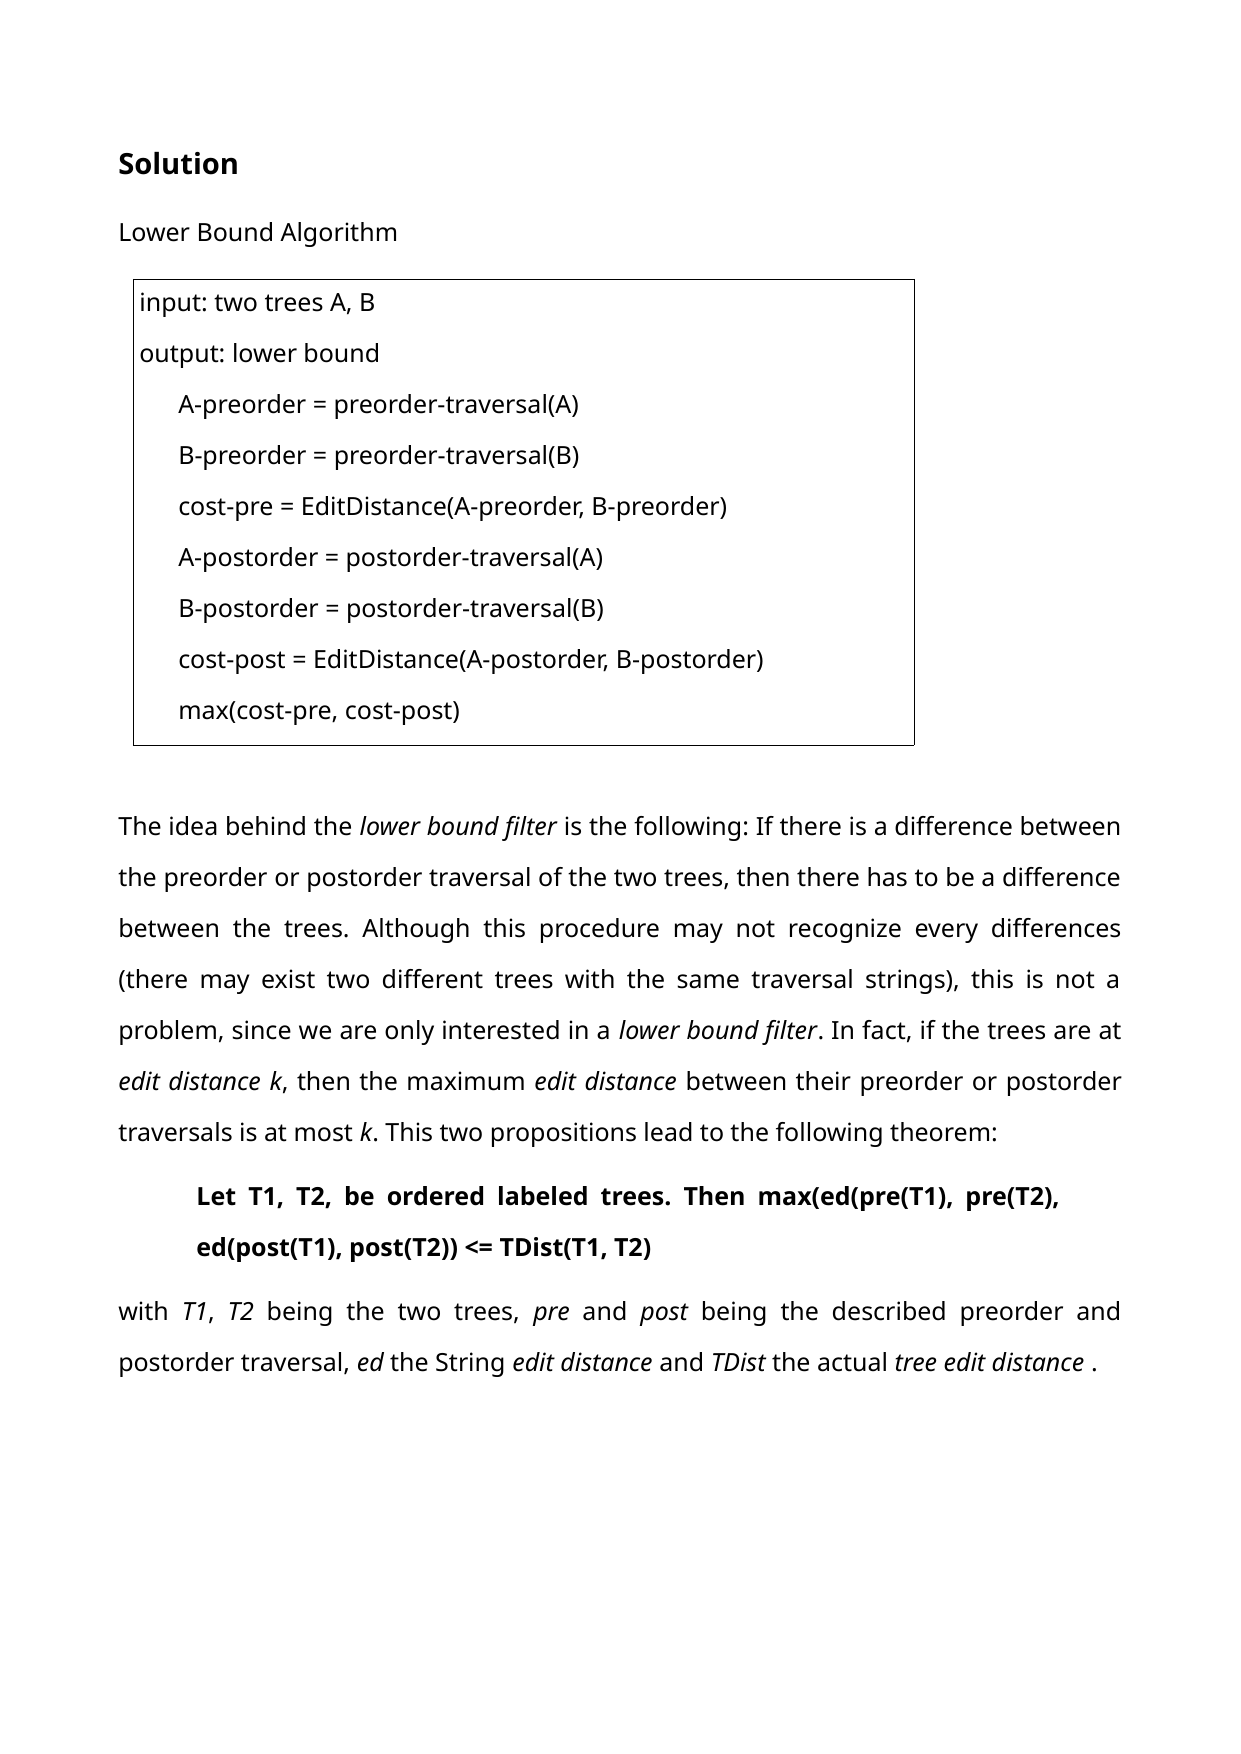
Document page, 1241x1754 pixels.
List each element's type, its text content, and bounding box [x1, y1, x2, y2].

subtitle Solution [118, 143, 1122, 183]
text with T1, T2 being the two trees, pre and post being the described preorder and postorder traversal, ed the String edit distance and TDist the actual tree edit distance . [118, 1293, 1122, 1378]
text Let T1, T2, be ordered labeled trees. Then max(ed(pre(T1), pre(T2), ed(post(T1), post(T2)) <= TDist(T1, T2) [196, 1178, 1061, 1264]
text The idea behind the lower bound filter is the following: If there is a difference between the preorder or postorder traversal of the two trees, then there has to be a difference between the trees. Although this procedure may not recognize every differences (there may exist two different trees with the same traversal strings), this is not a problem, since we are only interested in a lower bound filter. In fact, if the trees are at edit distance k, then the maximum edit distance between their preorder or postorder traversals is at most k. This two propositions lead to the following theorem: [118, 809, 1122, 1149]
table_header input: two trees A, B output: lower bound A-preorder = preorder-traversal(A) B-preorder = preorder-traversal(B) cost-pre = EditDistance(A-preorder, B-preorder) A-postorder = postorder-traversal(A) B-postorder = postorder-traversal(B) cost-post = EditDistance(A-postorder, B-postorder) max(cost-pre, cost-post) [134, 280, 914, 745]
text Lower Bound Algorithm [118, 215, 1122, 249]
